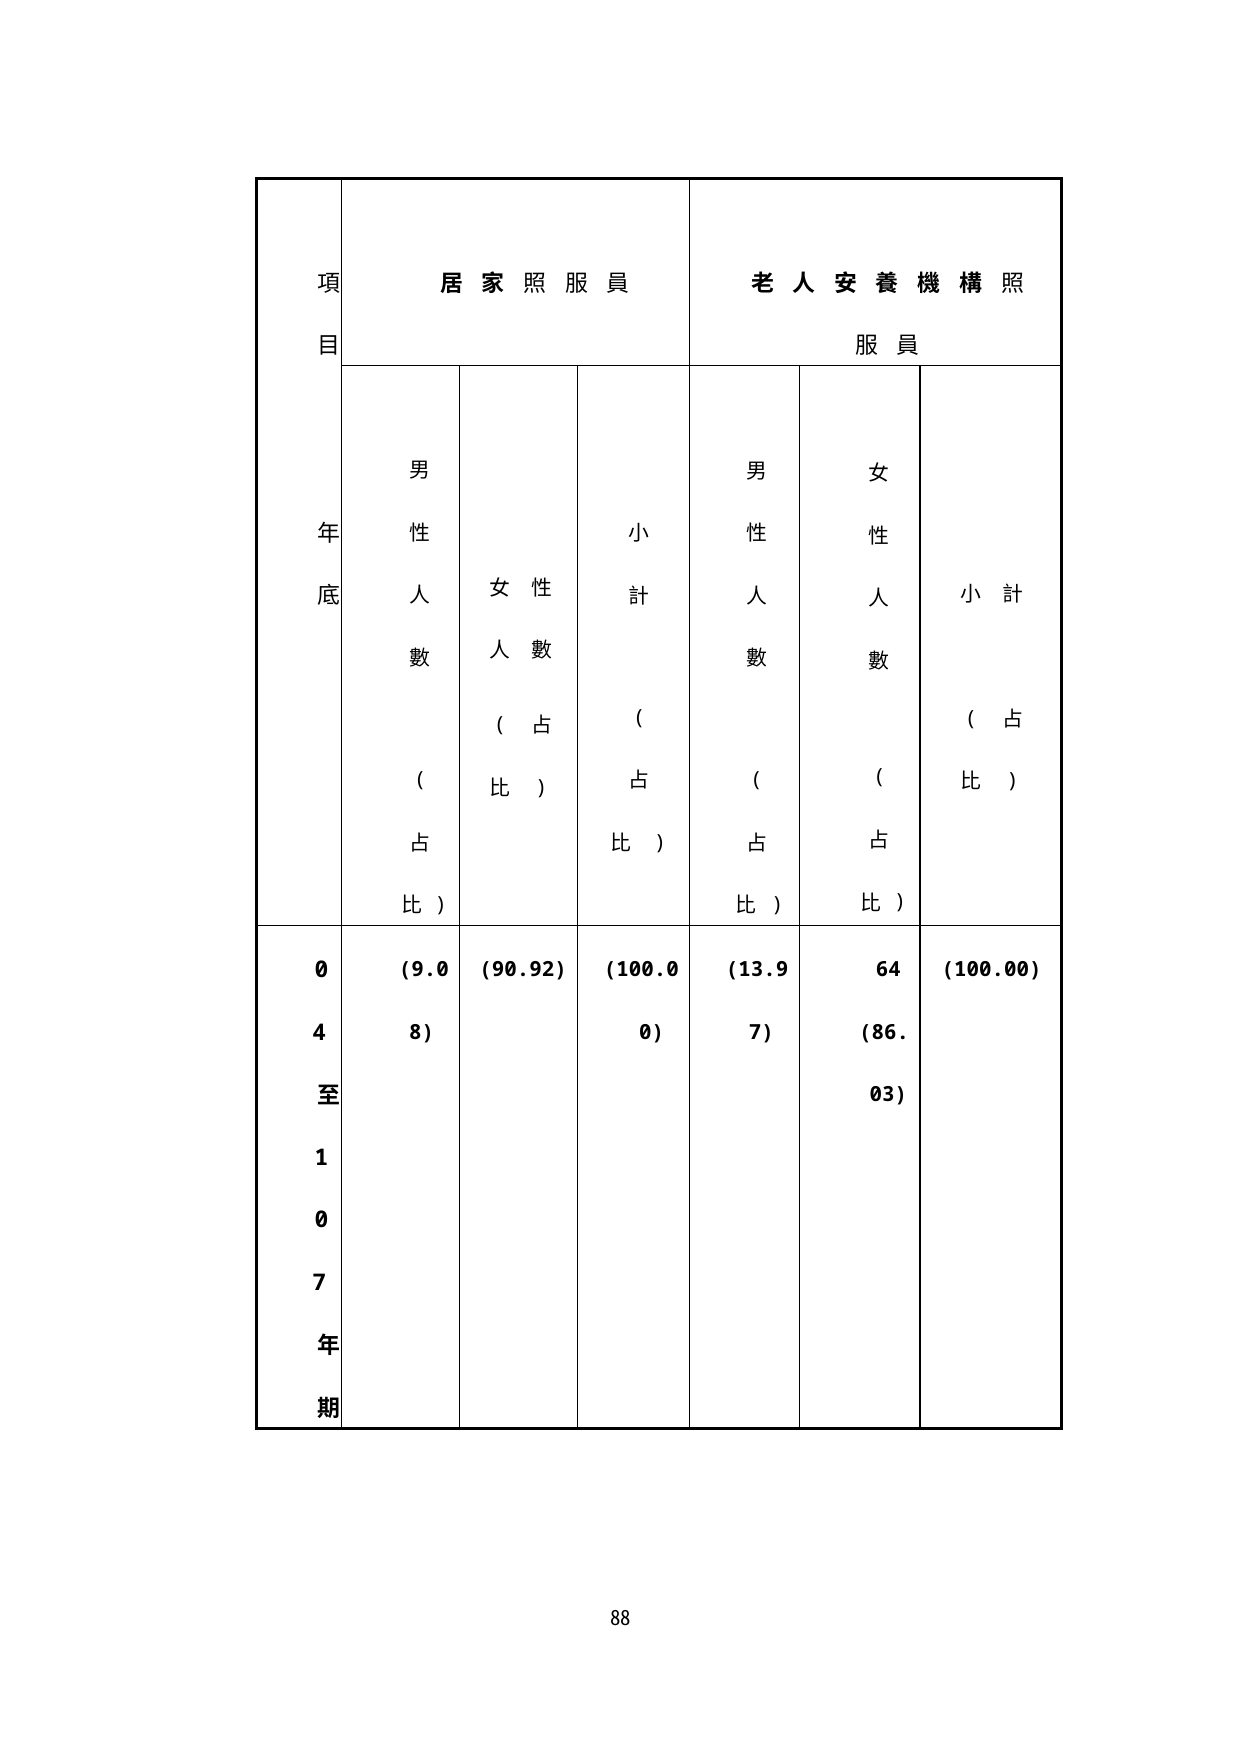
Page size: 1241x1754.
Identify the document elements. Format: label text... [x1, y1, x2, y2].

table_cell 04至107年期 [258, 926, 341, 1427]
table_cell (100.00) [578, 926, 689, 1427]
table_cell 男性人數 (占比) [690, 366, 799, 924]
table_header 項目 年底 [258, 180, 341, 924]
table_cell 小計 (占比) [921, 366, 1060, 924]
table_header 居家照服員 [342, 180, 689, 365]
table_header 老人安養機構照服員 [690, 180, 1060, 365]
table_cell (100.00) [921, 926, 1060, 1427]
table_cell 女性人數 (占比) [460, 366, 577, 924]
table_cell 64 (86.03) [800, 926, 919, 1427]
table_cell (13.97) [690, 926, 799, 1427]
table_cell (9.08) [342, 926, 459, 1427]
table_cell 女性人數 (占比) [800, 366, 919, 924]
table_cell 男性人數 (占比) [342, 366, 459, 924]
table_cell 小計 (占比) [578, 366, 689, 924]
table_cell (90.92) [460, 926, 577, 1427]
